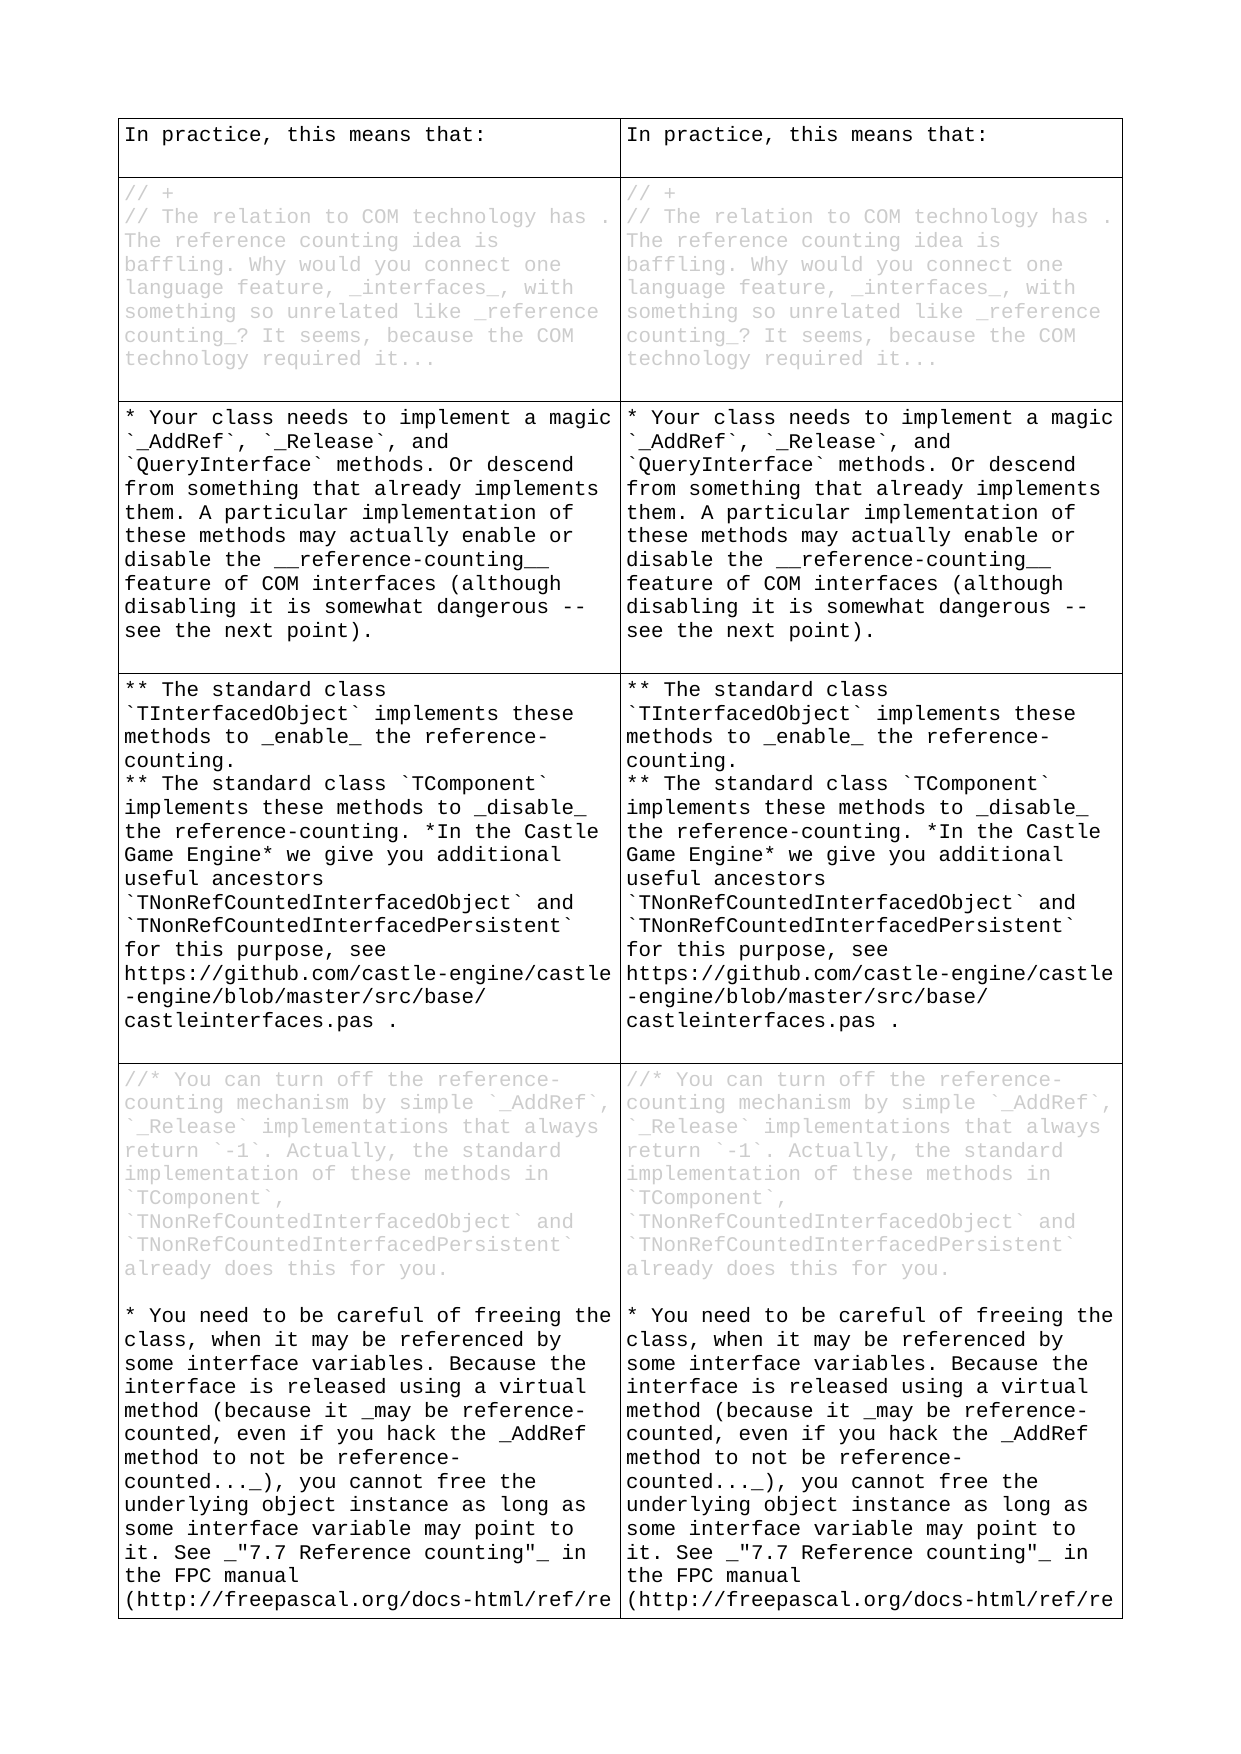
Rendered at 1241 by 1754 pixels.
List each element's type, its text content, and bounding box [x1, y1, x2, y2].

table_cell * Your class needs to implement a magic `_AddRef`, `_Release`, and `QueryInterface` methods. Or descend from something that already implements them. A particular implementation of these methods may actually enable or disable the __reference-counting__ feature of COM interfaces (although disabling it is somewhat dangerous -- see the next point). [621, 402, 1122, 673]
table_cell * Your class needs to implement a magic `_AddRef`, `_Release`, and `QueryInterface` methods. Or descend from something that already implements them. A particular implementation of these methods may actually enable or disable the __reference-counting__ feature of COM interfaces (although disabling it is somewhat dangerous -- see the next point). [119, 402, 620, 673]
table_cell In practice, this means that: [119, 119, 620, 177]
table_cell // + // The relation to COM technology has . The reference counting idea is baffling. Why would you connect one language feature, _interfaces_, with something so unrelated like _reference counting_? It seems, because the COM technology required it... [621, 178, 1122, 401]
table_cell // + // The relation to COM technology has . The reference counting idea is baffling. Why would you connect one language feature, _interfaces_, with something so unrelated like _reference counting_? It seems, because the COM technology required it... [119, 178, 620, 401]
table_cell ** The standard class `TInterfacedObject` implements these methods to _enable_ the reference-counting. ** The standard class `TComponent` implements these methods to _disable_ the reference-counting. *In the Castle Game Engine* we give you additional useful ancestors `TNonRefCountedInterfacedObject` and `TNonRefCountedInterfacedPersistent` for this purpose, see https://github.com/castle-engine/castle-engine/blob/master/src/base/castleinterfaces.pas . [119, 674, 620, 1063]
table_cell //* You can turn off the reference-counting mechanism by simple `_AddRef`, `_Release` implementations that always return `-1`. Actually, the standard implementation of these methods in `TComponent`, `TNonRefCountedInterfacedObject` and `TNonRefCountedInterfacedPersistent` already does this for you. * You need to be careful of freeing the class, when it may be referenced by some interface variables. Because the interface is released using a virtual method (because it _may be reference-counted, even if you hack the _AddRef method to not be reference-counted..._), you cannot free the underlying object instance as long as some interface variable may point to it. See _"7.7 Reference counting"_ in the FPC manual (http://freepascal.org/docs-html/ref/re [119, 1064, 620, 1618]
table_cell //* You can turn off the reference-counting mechanism by simple `_AddRef`, `_Release` implementations that always return `-1`. Actually, the standard implementation of these methods in `TComponent`, `TNonRefCountedInterfacedObject` and `TNonRefCountedInterfacedPersistent` already does this for you. * You need to be careful of freeing the class, when it may be referenced by some interface variables. Because the interface is released using a virtual method (because it _may be reference-counted, even if you hack the _AddRef method to not be reference-counted..._), you cannot free the underlying object instance as long as some interface variable may point to it. See _"7.7 Reference counting"_ in the FPC manual (http://freepascal.org/docs-html/ref/re [621, 1064, 1122, 1618]
table_cell In practice, this means that: [621, 119, 1122, 177]
table_cell ** The standard class `TInterfacedObject` implements these methods to _enable_ the reference-counting. ** The standard class `TComponent` implements these methods to _disable_ the reference-counting. *In the Castle Game Engine* we give you additional useful ancestors `TNonRefCountedInterfacedObject` and `TNonRefCountedInterfacedPersistent` for this purpose, see https://github.com/castle-engine/castle-engine/blob/master/src/base/castleinterfaces.pas . [621, 674, 1122, 1063]
